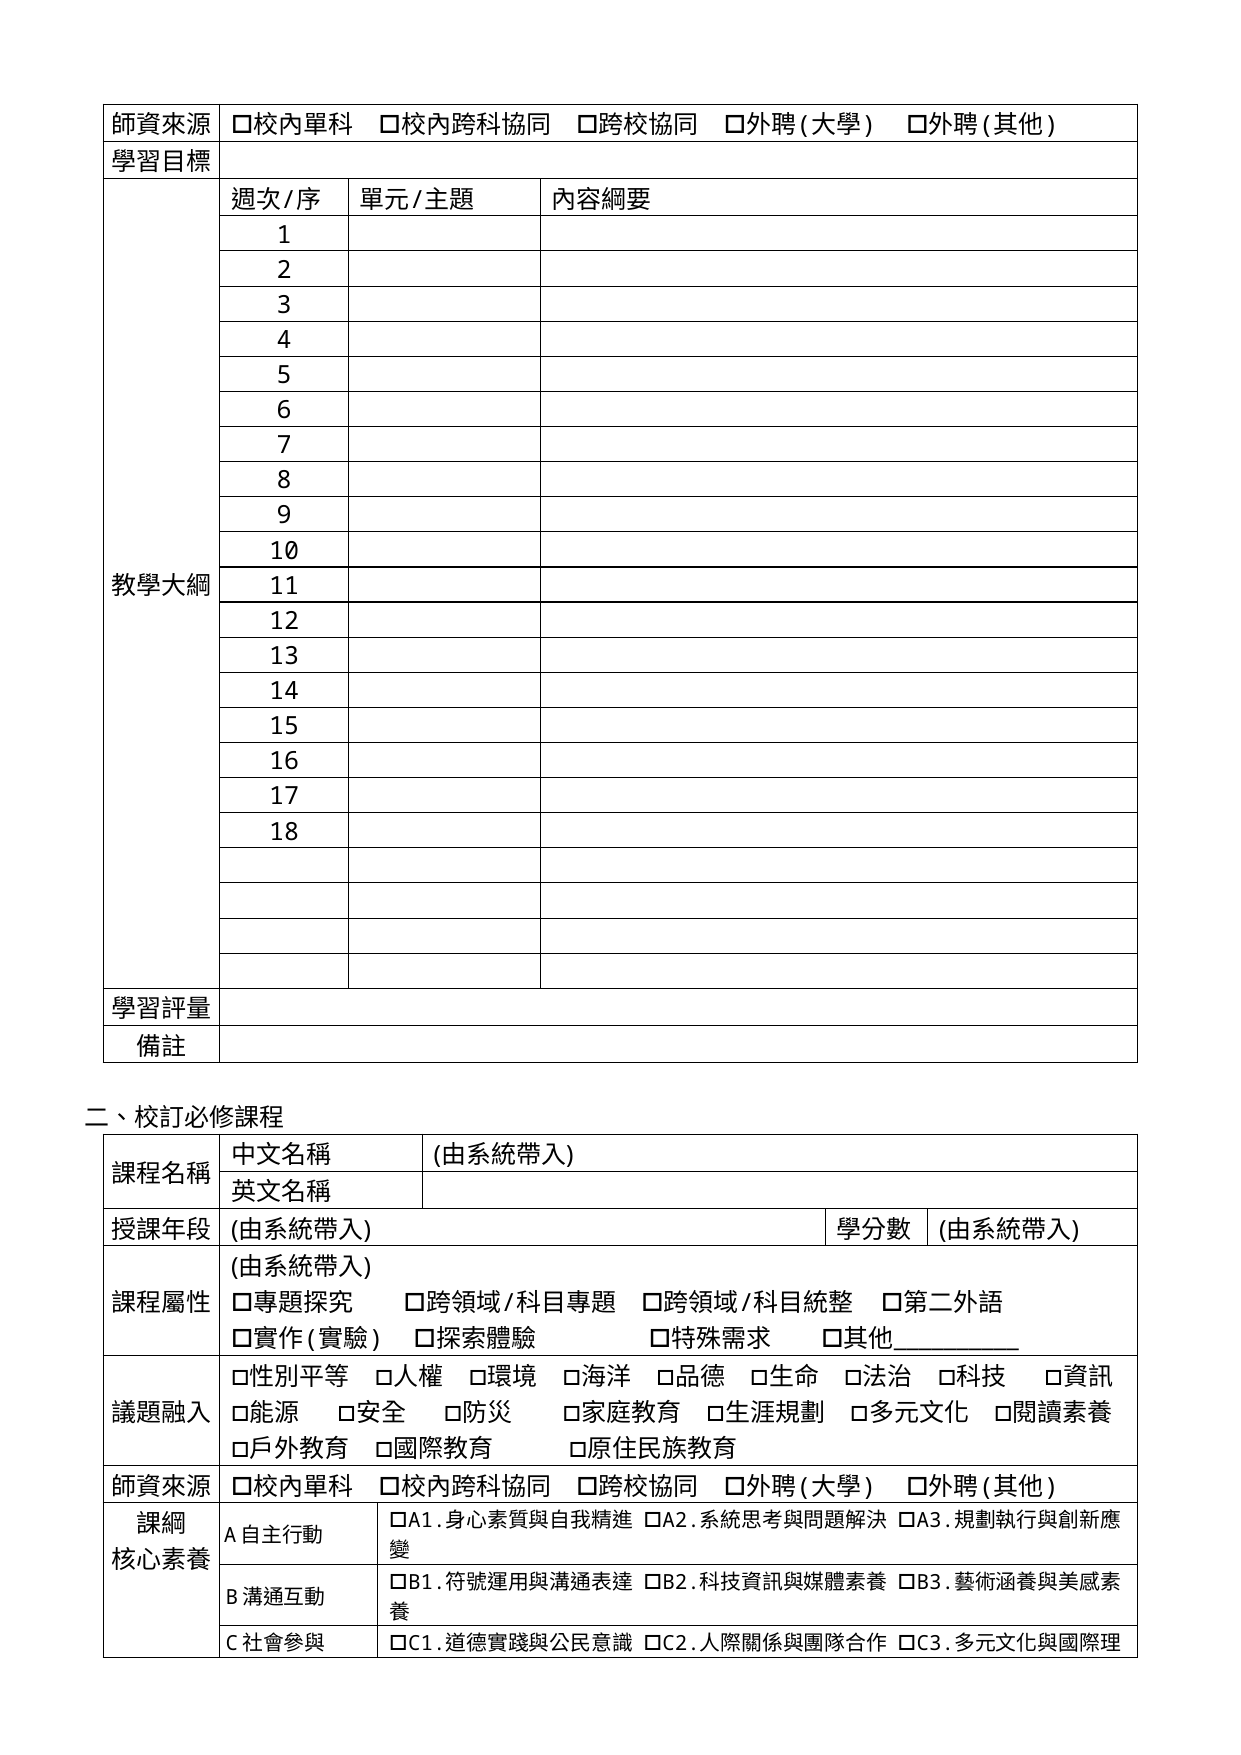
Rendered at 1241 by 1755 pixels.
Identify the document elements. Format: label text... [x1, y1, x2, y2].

table_cell 師資來源 [104, 105, 219, 141]
table_cell [220, 848, 348, 882]
table_cell 7 [220, 427, 348, 461]
table_cell 13 [220, 638, 348, 672]
table_cell 師資來源 [104, 1466, 219, 1502]
table_cell [220, 1026, 1137, 1062]
table_cell 學習評量 [104, 989, 219, 1025]
table_cell [349, 357, 540, 391]
table_cell [349, 919, 540, 952]
text 二、校訂必修課程 [84, 1097, 1181, 1133]
table_cell [541, 357, 1137, 391]
table_cell 學習目標 [104, 142, 219, 178]
table_cell 備註 [104, 1026, 219, 1062]
table_header 課程名稱 [104, 1135, 219, 1208]
table_cell [541, 813, 1137, 847]
table_cell [349, 392, 540, 426]
table_cell A1.身心素質與自我精進 A2.系統思考與問題解決 A3.規劃執行與創新應變 [378, 1503, 1137, 1564]
table_cell [220, 883, 348, 917]
table_cell [541, 708, 1137, 742]
table_cell 14 [220, 673, 348, 707]
table_cell [541, 954, 1137, 988]
table_cell C社會參與 [220, 1626, 377, 1657]
table_cell [541, 673, 1137, 707]
table_cell [349, 638, 540, 672]
table_header (由系統帶入) [423, 1135, 1137, 1171]
table_cell [541, 322, 1137, 356]
table_cell [541, 462, 1137, 496]
table_cell 3 [220, 287, 348, 321]
table_cell 內容綱要 [541, 179, 1137, 215]
table_cell [423, 1172, 1137, 1208]
table_cell [541, 568, 1137, 601]
table_cell [541, 848, 1137, 882]
table_cell 18 [220, 813, 348, 847]
table_cell [349, 673, 540, 707]
table_cell [349, 251, 540, 286]
table_cell 課綱 核心素養 [104, 1503, 219, 1657]
table_cell 1 [220, 216, 348, 250]
table_cell 4 [220, 322, 348, 356]
table_cell 單元/主題 [349, 179, 540, 215]
table_cell [541, 919, 1137, 952]
table_cell (由系統帶入) [220, 1209, 825, 1245]
table_cell 英文名稱 [220, 1172, 422, 1208]
table_cell 16 [220, 743, 348, 777]
table_cell [220, 919, 348, 952]
table_cell B溝通互動 [220, 1565, 377, 1625]
table_cell [349, 778, 540, 812]
table_cell 議題融入 [104, 1356, 219, 1465]
table_cell [349, 883, 540, 917]
table_cell 15 [220, 708, 348, 742]
table_cell (由系統帶入) 專題探究 跨領域/科目專題 跨領域/科目統整 第二外語 實作(實驗) 探索體驗 特殊需求 其他__________ [220, 1246, 1137, 1355]
table_cell 授課年段 [104, 1209, 219, 1245]
table_cell 6 [220, 392, 348, 426]
table_cell [541, 216, 1137, 250]
table_cell 17 [220, 778, 348, 812]
table_cell [349, 708, 540, 742]
table_cell 教學大綱 [104, 179, 219, 988]
table_cell 2 [220, 251, 348, 286]
table_cell [541, 287, 1137, 321]
table_cell [541, 603, 1137, 637]
table_cell [541, 883, 1137, 917]
table_cell [220, 142, 1137, 178]
table_cell A自主行動 [220, 1503, 377, 1564]
table_cell [541, 392, 1137, 426]
table_cell 週次/序 [220, 179, 348, 215]
table_cell 性別平等 人權 環境 海洋 品德 生命 法治 科技 資訊 能源 安全 防災 家庭教育 生涯規劃 多元文化 閱讀素養 戶外教育 國際教育 原住民族教育 [220, 1356, 1137, 1465]
table_cell 校內單科 校內跨科協同 跨校協同 外聘(大學) 外聘(其他) [220, 1466, 1137, 1502]
table_cell [349, 848, 540, 882]
table_cell [349, 427, 540, 461]
table_cell [349, 568, 540, 601]
table_cell 學分數 [826, 1209, 927, 1245]
table_cell [349, 603, 540, 637]
table_cell C1.道德實踐與公民意識 C2.人際關係與團隊合作 C3.多元文化與國際理 [378, 1626, 1137, 1657]
table_cell [349, 813, 540, 847]
table_cell [541, 743, 1137, 777]
table_cell [349, 954, 540, 988]
table_cell 8 [220, 462, 348, 496]
table_cell 5 [220, 357, 348, 391]
table_cell [541, 638, 1137, 672]
table_cell 9 [220, 497, 348, 531]
table_cell 課程屬性 [104, 1246, 219, 1355]
table_cell 11 [220, 568, 348, 601]
table_cell [349, 532, 540, 566]
table_cell [541, 532, 1137, 566]
table_cell [541, 497, 1137, 531]
table_cell B1.符號運用與溝通表達 B2.科技資訊與媒體素養 B3.藝術涵養與美感素養 [378, 1565, 1137, 1625]
table_cell 校內單科 校內跨科協同 跨校協同 外聘(大學) 外聘(其他) [220, 105, 1137, 141]
table_cell (由系統帶入) [928, 1209, 1137, 1245]
table_cell [541, 778, 1137, 812]
table_cell [349, 322, 540, 356]
table_cell 10 [220, 532, 348, 566]
table_cell [541, 427, 1137, 461]
table_cell [220, 989, 1137, 1025]
table_cell [220, 954, 348, 988]
table_cell [349, 743, 540, 777]
table_cell [349, 216, 540, 250]
table_cell [349, 287, 540, 321]
table_cell [349, 462, 540, 496]
table_cell [349, 497, 540, 531]
table_cell [541, 251, 1137, 286]
table_header 中文名稱 [220, 1135, 422, 1171]
table_cell 12 [220, 603, 348, 637]
